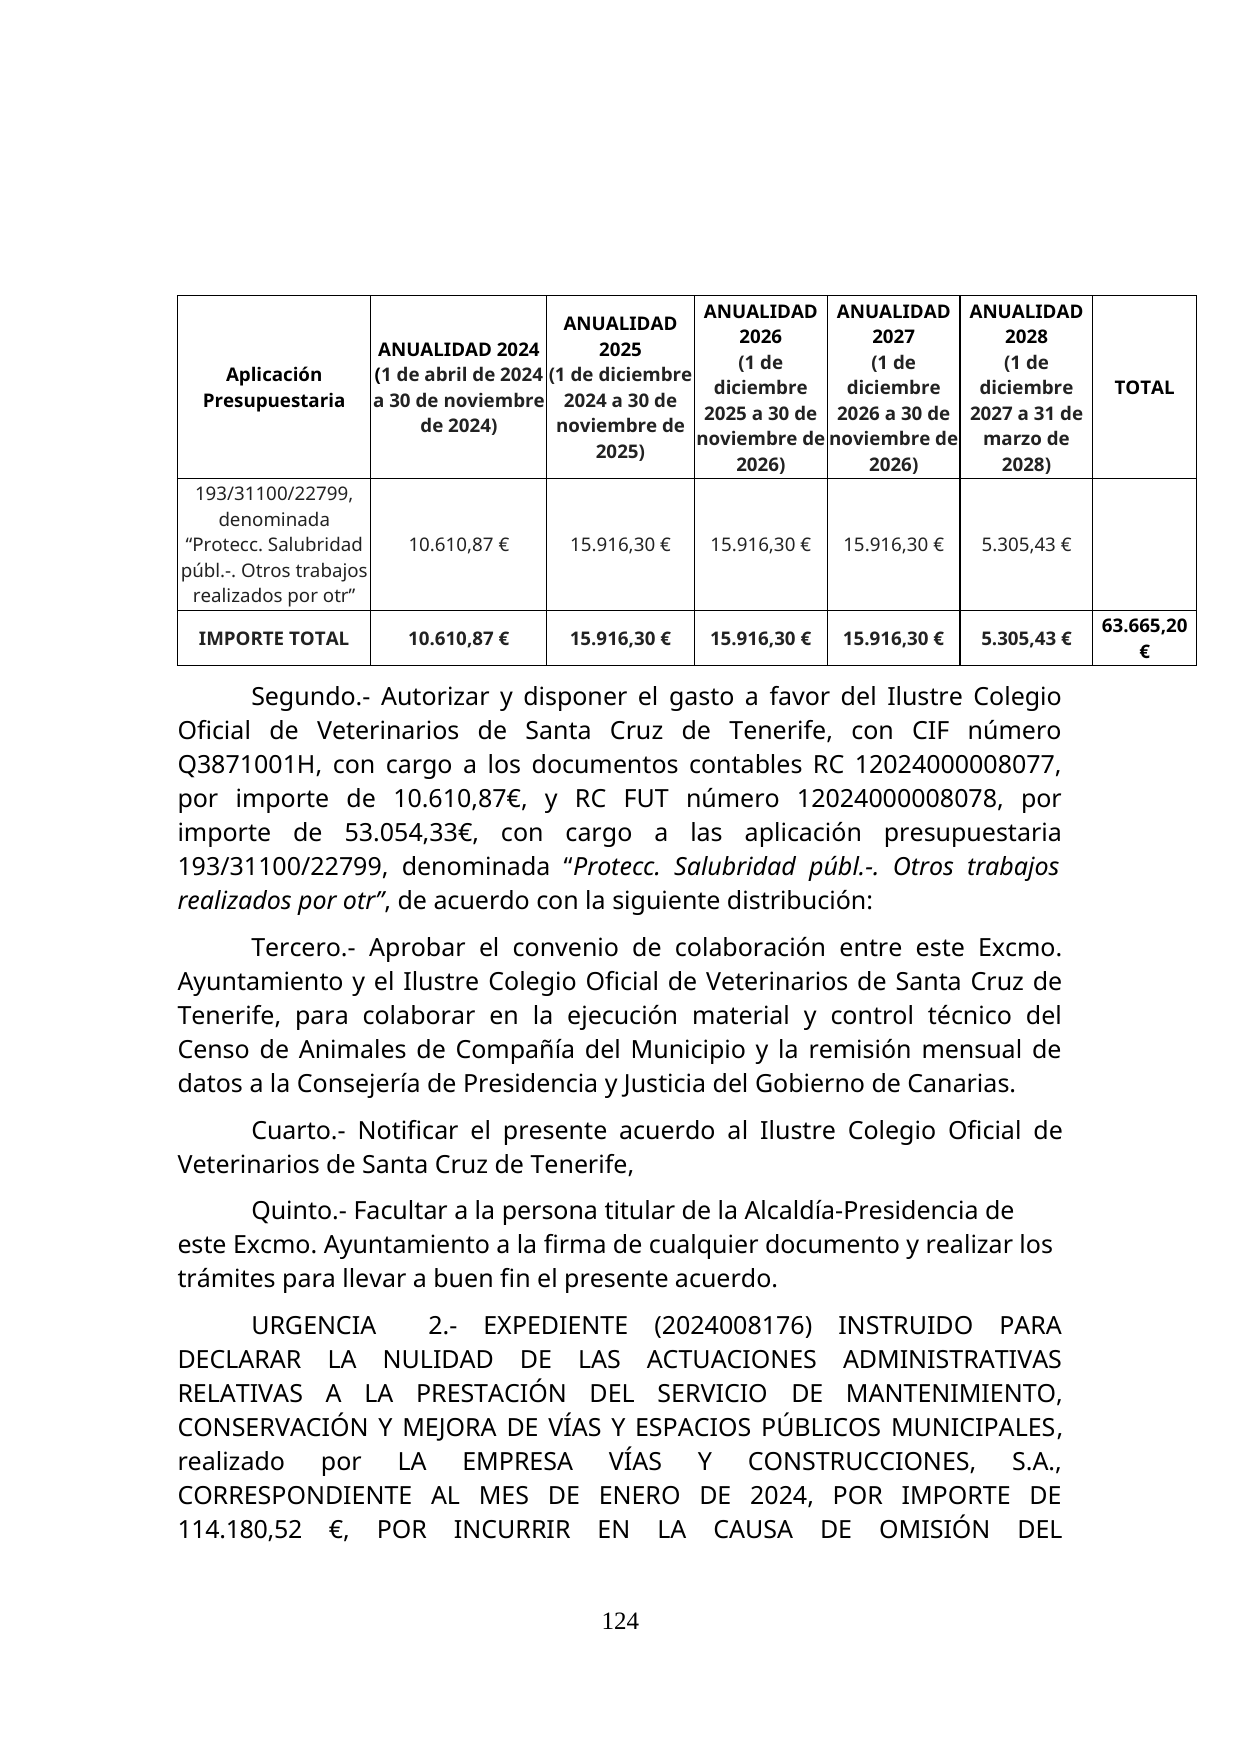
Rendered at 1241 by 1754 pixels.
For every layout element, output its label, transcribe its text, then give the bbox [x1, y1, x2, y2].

table_cell 10.610,87 € [371, 611, 546, 665]
table_cell 193/31100/22799, denominada “Protecc. Salubridad públ.-. Otros trabajos realizados por otr” [178, 479, 370, 610]
table_cell 5.305,43 € [961, 611, 1092, 665]
table_cell 15.916,30 € [695, 611, 827, 665]
text Tercero.- Aprobar el convenio de colaboración entre este Excmo. Ayuntamiento y el Ilustre Colegio Oficial de Veterinarios de Santa Cruz de Tenerife, para colaborar en la ejecución material y control técnico del Censo de Animales de Compañía del Municipio y la remisión mensual de datos a la Consejería de Presidencia y Justicia del Gobierno de Canarias. [177, 929, 1063, 1100]
table_cell 5.305,43 € [961, 479, 1092, 610]
table_cell 15.916,30 € [547, 611, 694, 665]
table_header ANUALIDAD 2027 (1 de diciembre 2026 a 30 de noviembre de 2026) [828, 296, 959, 478]
table_header ANUALIDAD 2025 (1 de diciembre 2024 a 30 de noviembre de 2025) [547, 296, 694, 478]
table_header ANUALIDAD 2028 (1 de diciembre 2027 a 31 de marzo de 2028) [961, 296, 1092, 478]
text Cuarto.- Notificar el presente acuerdo al Ilustre Colegio Oficial de Veterinarios de Santa Cruz de Tenerife, [177, 1112, 1063, 1181]
table_cell 15.916,30 € [828, 611, 959, 665]
text Segundo.- Autorizar y disponer el gasto a favor del Ilustre Colegio Oficial de Veterinarios de Santa Cruz de Tenerife, con CIF número Q3871001H, con cargo a los documentos contables RC 12024000008077, por importe de 10.610,87€, y RC FUT número 12024000008078, por importe de 53.054,33€, con cargo a las aplicación presupuestaria 193/31100/22799, denominada “Protecc. Salubridad públ.-. Otros trabajos realizados por otr”, de acuerdo con la siguiente distribución: [177, 679, 1063, 917]
text Quinto.- Facultar a la persona titular de la Alcaldía-Presidencia de este Excmo. Ayuntamiento a la firma de cualquier documento y realizar los trámites para llevar a buen fin el presente acuerdo. [177, 1193, 1063, 1295]
table_header TOTAL [1093, 296, 1196, 478]
table_cell 15.916,30 € [547, 479, 694, 610]
table_cell IMPORTE TOTAL [178, 611, 370, 665]
table_header Aplicación Presupuestaria [178, 296, 370, 478]
table_cell [1093, 479, 1196, 610]
table_header ANUALIDAD 2024 (1 de abril de 2024 a 30 de noviembre de 2024) [371, 296, 546, 478]
table_header ANUALIDAD 2026 (1 de diciembre 2025 a 30 de noviembre de 2026) [695, 296, 827, 478]
text URGENCIA 2.- EXPEDIENTE (2024008176) INSTRUIDO PARA DECLARAR LA NULIDAD DE LAS ACTUACIONES ADMINISTRATIVAS RELATIVAS A LA PRESTACIÓN DEL SERVICIO DE MANTENIMIENTO, CONSERVACIÓN Y MEJORA DE VÍAS Y ESPACIOS PÚBLICOS MUNICIPALES, realizado por LA EMPRESA VÍAS Y CONSTRUCCIONES, S.A., CORRESPONDIENTE AL MES DE ENERO DE 2024, POR IMPORTE DE 114.180,52 €, POR INCURRIR EN LA CAUSA DE OMISIÓN DEL [177, 1308, 1063, 1546]
table_cell 15.916,30 € [828, 479, 959, 610]
table_cell 15.916,30 € [695, 479, 827, 610]
table_cell 10.610,87 € [371, 479, 546, 610]
table_cell 63.665,20 € [1093, 611, 1196, 665]
